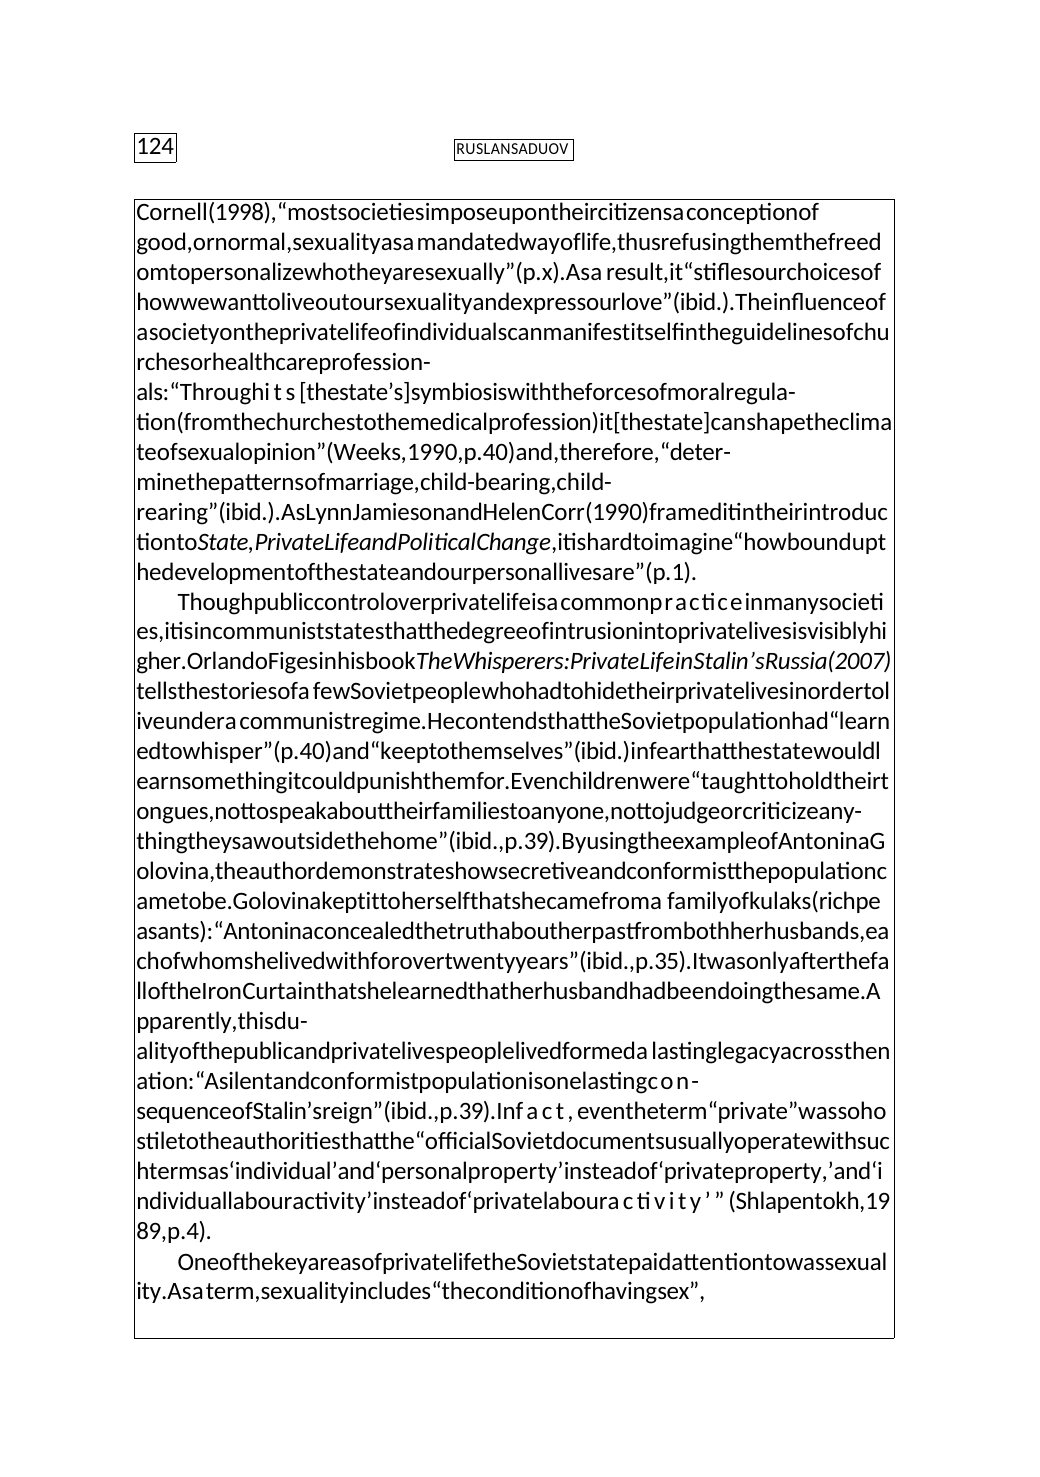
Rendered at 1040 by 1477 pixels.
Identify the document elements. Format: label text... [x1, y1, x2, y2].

text OneofthekeyareasofprivatelifetheSovietstatepaidattentiontowassexuality.Asaterm,sexualityincludes“theconditionofhavingsex”, [136, 1246, 892, 1306]
text good,ornormal,sexualityasamandatedwayoflife,thusrefusingthemthefreedomtopersonalizewhotheyaresexually”(p.x).Asaresult,it“stiflesourchoicesofhowwewanttoliveoutoursexualityandexpressourlove”(ibid.).Theinfluenceofasocietyontheprivatelifeofindividualscanmanifestitselfintheguidelinesofchurchesorhealthcareprofession-als:“Throughits[thestate’s]symbiosiswiththeforcesofmoralregula-tion(fromthechurchestothemedicalprofession)it[thestate]canshapetheclimateofsexualopinion”(Weeks,1990,p.40)and,therefore,“deter-minethepatternsofmarriage,child-bearing,child-rearing”(ibid.).AsLynnJamiesonandHelenCorr(1990)frameditintheirintroductiontoState,PrivateLifeandPoliticalChange,itishardtoimagine“howboundupthedevelopmentofthestateandourpersonallivesare”(p.1). [136, 226, 892, 586]
text Cornell(1998),“mostsocietiesimposeupontheircitizensaconceptionof [136, 200, 894, 226]
text RUSLANSADUOV [456, 140, 573, 158]
text 124 [136, 134, 176, 160]
text Thoughpubliccontroloverprivatelifeisacommonpracticeinmanysocieties,itisincommuniststatesthatthedegreeofintrusionintoprivatelivesisvisiblyhigher.OrlandoFigesinhisbookTheWhisperers:PrivateLifeinStalin’sRussia(2007)tellsthestoriesofafewSovietpeoplewhohadtohidetheirprivatelivesinordertoliveunderacommunistregime.HecontendsthattheSovietpopulationhad“learnedtowhisper”(p.40)and“keeptothemselves”(ibid.)infearthatthestatewouldlearnsomethingitcouldpunishthemfor.Evenchildrenwere“taughttoholdtheirtongues,nottospeakabouttheirfamiliestoanyone,nottojudgeorcriticizeany-thingtheysawoutsidethehome”(ibid.,p.39).ByusingtheexampleofAntoninaGolovina,theauthordemonstrateshowsecretiveandconformistthepopulationcametobe.Golovinakeptittoherselfthatshecamefromafamilyofkulaks(richpeasants):“Antoninaconcealedthetruthaboutherpastfrombothherhusbands,eachofwhomshelivedwithforovertwentyyears”(ibid.,p.35).ItwasonlyafterthefalloftheIronCurtainthatshelearnedthatherhusbandhadbeendoingthesame.Apparently,thisdu-alityofthepublicandprivatelivespeoplelivedformedalastinglegacyacrossthenation:“Asilentandconformistpopulationisonelastingcon-sequenceofStalin’sreign”(ibid.,p.39).Infact,eventheterm“private”wassohostiletotheauthoritiesthatthe“officialSovietdocumentsusuallyoperatewithsuchtermsas‘individual’and‘personalproperty’insteadof‘privateproperty,’and‘individuallabouractivity’insteadof‘privatelabouractivity’”(Shlapentokh,1989,p.4). [136, 586, 892, 1246]
